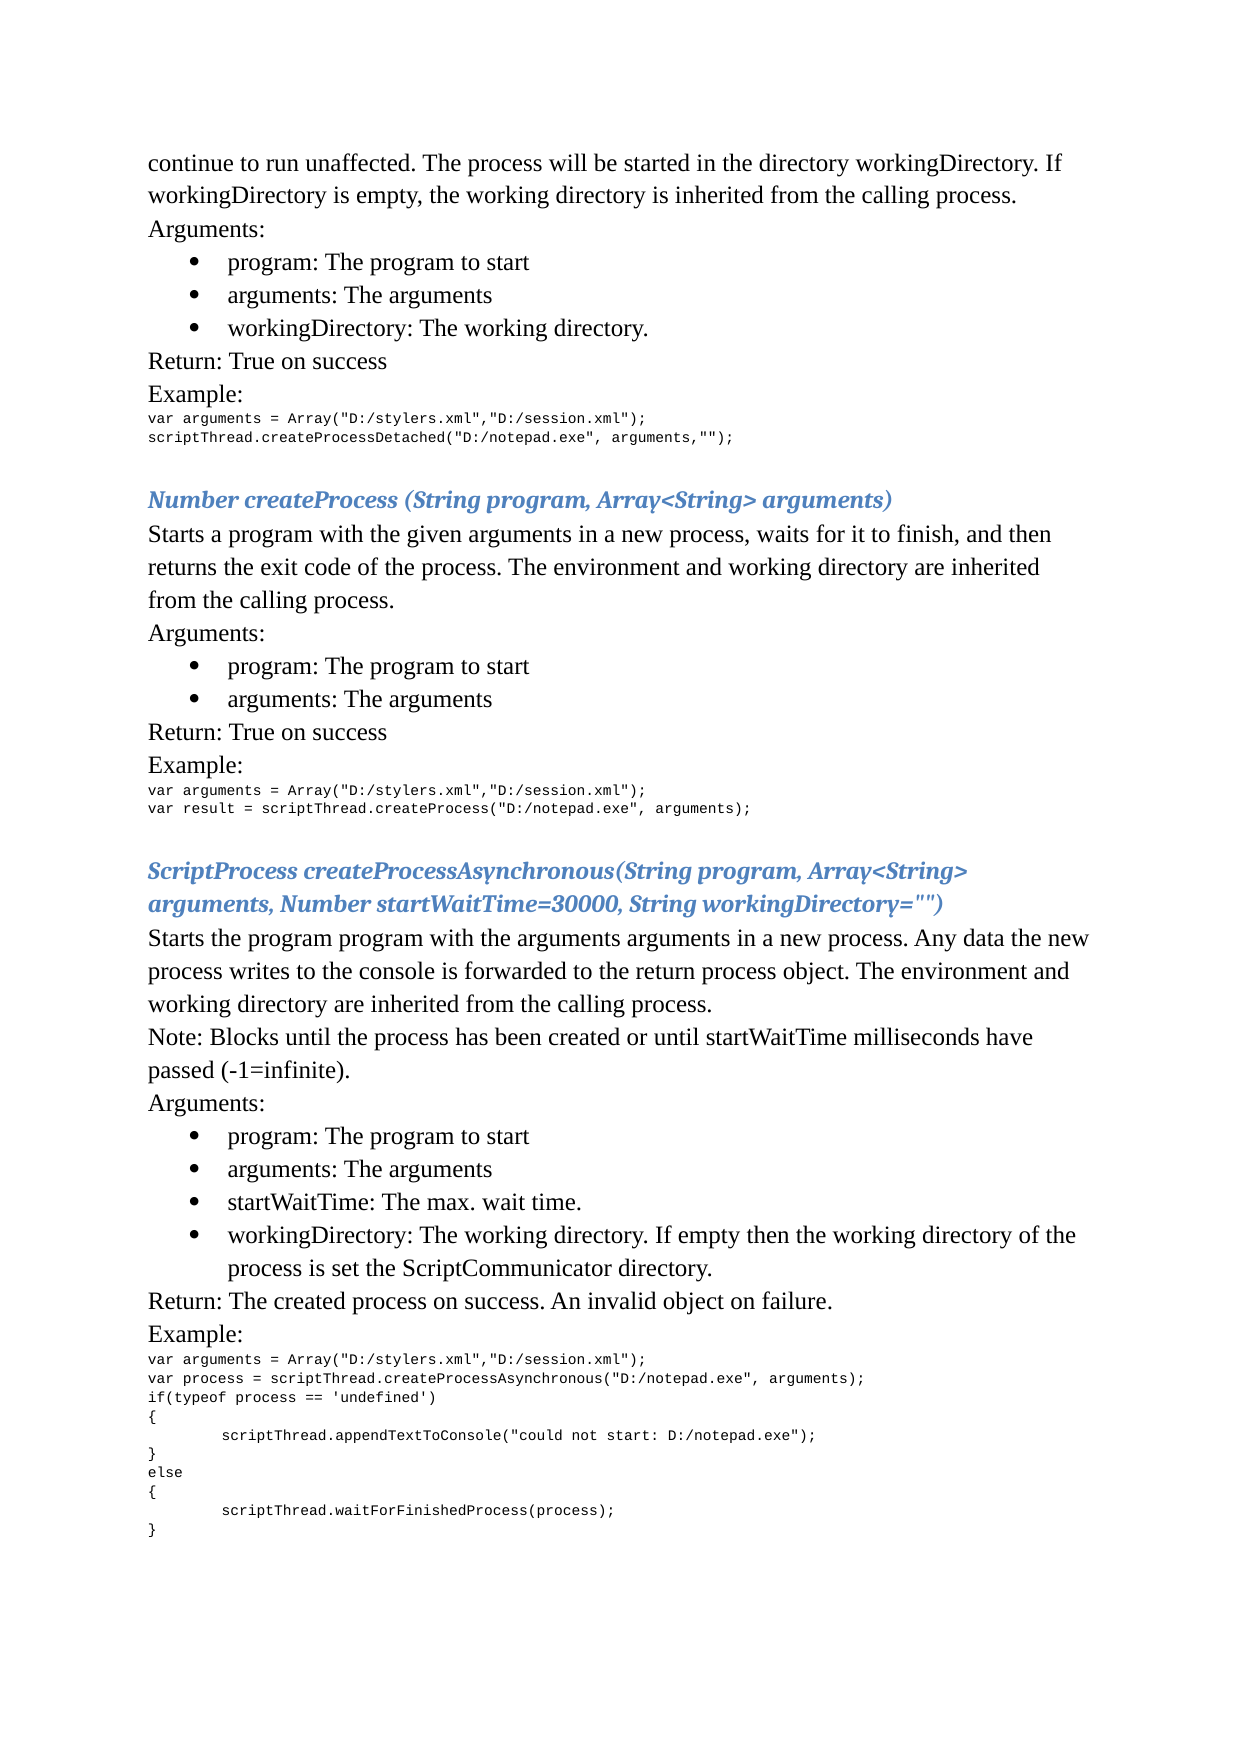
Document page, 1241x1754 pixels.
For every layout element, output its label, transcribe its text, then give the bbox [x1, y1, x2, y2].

text Arguments: [148, 1088, 1093, 1117]
list program: The program to start [190, 247, 1093, 275]
text if(typeof process == 'undefined') [148, 1390, 1093, 1406]
text else [148, 1466, 1093, 1482]
text Arguments: [148, 214, 1093, 242]
text Return: True on success [148, 346, 1093, 374]
list arguments: The arguments [190, 684, 1093, 712]
text Starts a program with the given arguments in a new process, waits for it to finish, and then returns the exit code of the process. The environment and working directory are inherited from the calling process. [148, 519, 1093, 613]
text } [148, 1523, 1093, 1539]
list program: The program to start [190, 1121, 1093, 1149]
list workingDirectory: The working directory. If empty then the working directory of the process is set the ScriptCommunicator directory. [190, 1220, 1093, 1282]
list arguments: The arguments [190, 280, 1093, 308]
text Return: True on success [148, 717, 1093, 746]
list arguments: The arguments [190, 1154, 1093, 1183]
text var result = scriptThread.createProcess("D:/notepad.exe", arguments); [148, 802, 1093, 818]
text Arguments: [148, 618, 1093, 646]
text scriptThread.appendTextToConsole("could not start: D:/notepad.exe"); [148, 1428, 1093, 1444]
text Starts the program program with the arguments arguments in a new process. Any data the new process writes to the console is forwarded to the return process object. The environment and working directory are inherited from the calling process. [148, 923, 1093, 1017]
text Example: [148, 379, 1093, 407]
text var process = scriptThread.createProcessAsynchronous("D:/notepad.exe", arguments); [148, 1371, 1093, 1387]
text continue to run unaffected. The process will be started in the directory workingDirectory. If workingDirectory is empty, the working directory is inherited from the calling process. [148, 148, 1093, 209]
text { [148, 1409, 1093, 1425]
list startWaitTime: The max. wait time. [190, 1187, 1093, 1216]
text scriptThread.waitForFinishedProcess(process); [148, 1504, 1093, 1520]
list program: The program to start [190, 651, 1093, 679]
text var arguments = Array("D:/stylers.xml","D:/session.xml"); [148, 412, 1093, 428]
text Example: [148, 750, 1093, 778]
text Note: Blocks until the process has been created or until startWaitTime milliseconds have passed (-1=infinite). [148, 1022, 1093, 1083]
text } [148, 1447, 1093, 1463]
subtitle ScriptProcess createProcessAsynchronous(String program, Array<String> arguments, Number startWaitTime=30000, String workingDirectory="") [148, 857, 1093, 918]
subtitle Number createProcess (String program, Array<String> arguments) [148, 486, 1093, 514]
text scriptThread.createProcessDetached("D:/notepad.exe", arguments,""); [148, 431, 1093, 447]
text Return: The created process on success. An invalid object on failure. [148, 1286, 1093, 1315]
text Example: [148, 1319, 1093, 1348]
list workingDirectory: The working directory. [190, 313, 1093, 341]
text var arguments = Array("D:/stylers.xml","D:/session.xml"); [148, 1352, 1093, 1368]
text { [148, 1485, 1093, 1501]
text var arguments = Array("D:/stylers.xml","D:/session.xml"); [148, 783, 1093, 799]
